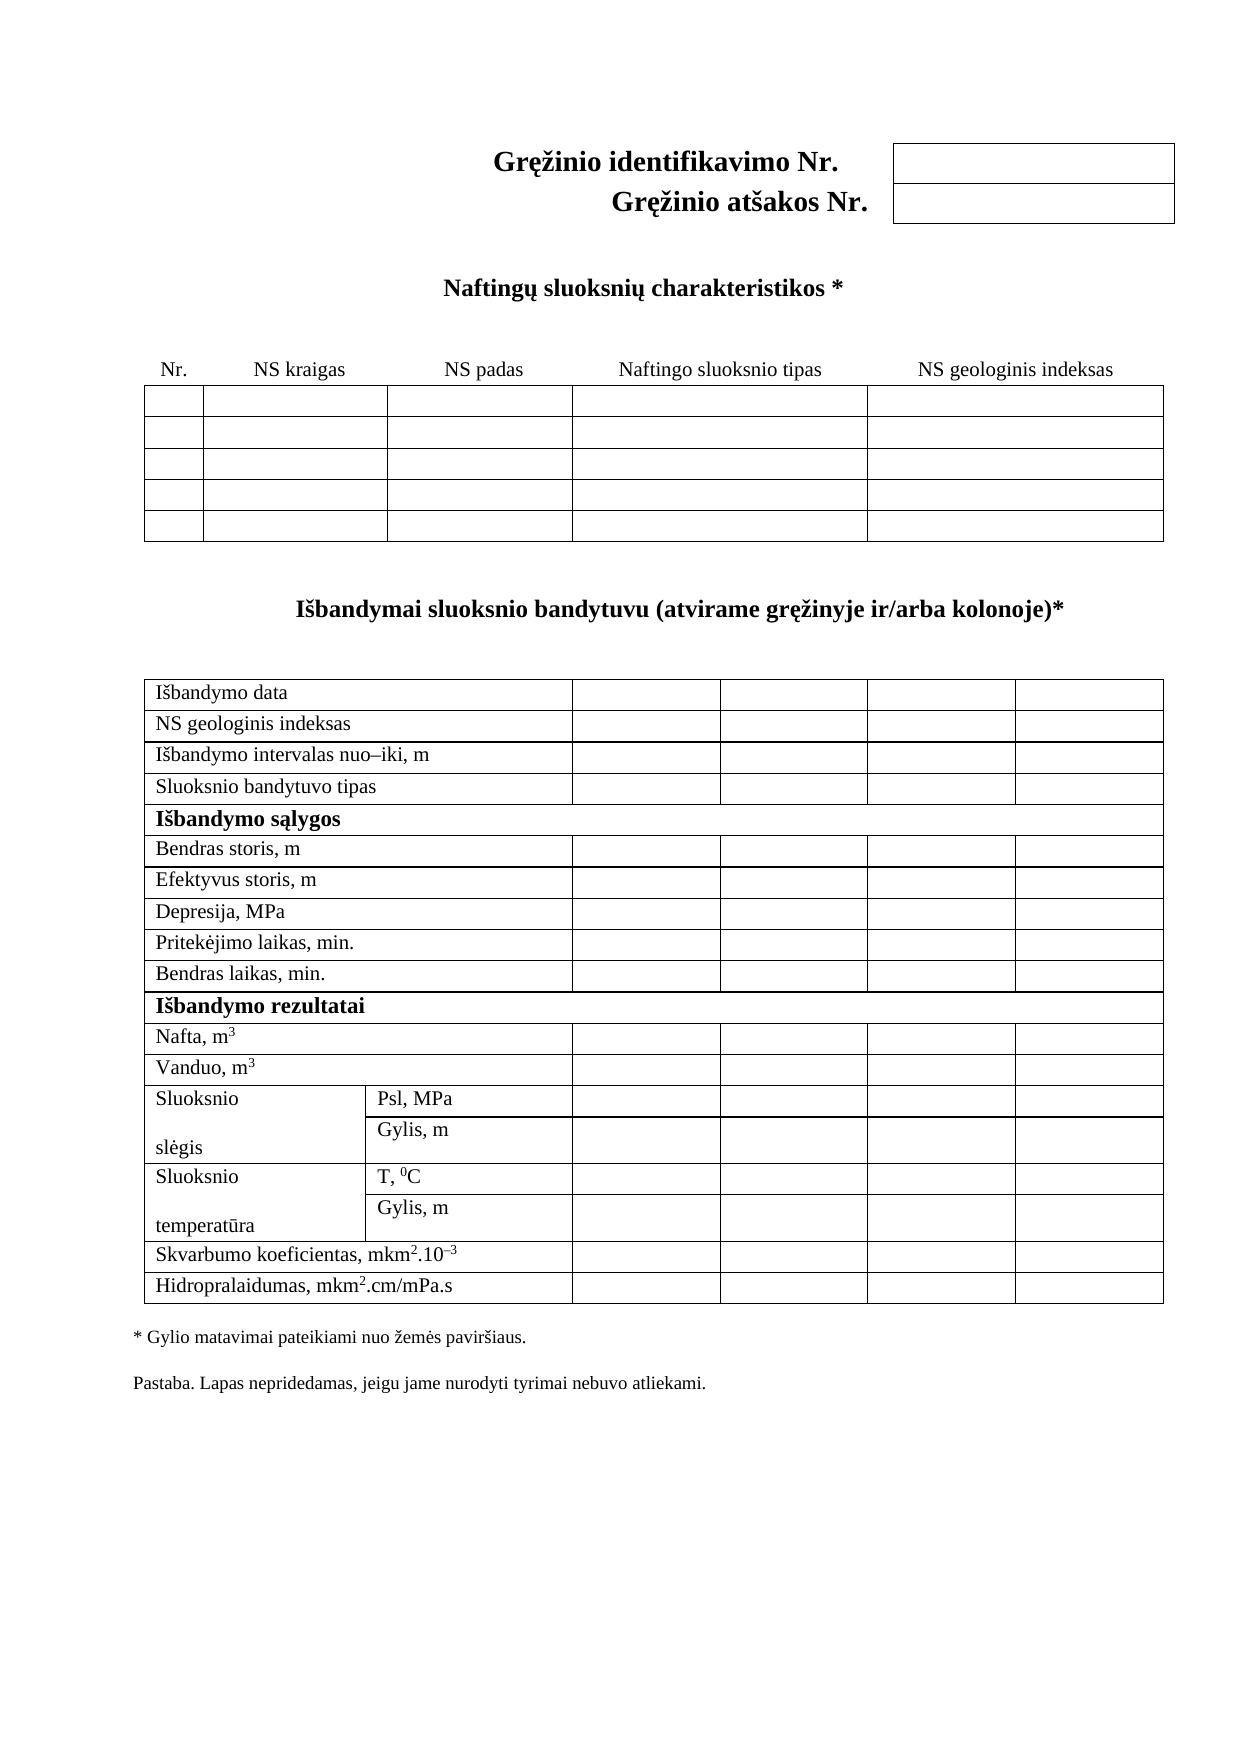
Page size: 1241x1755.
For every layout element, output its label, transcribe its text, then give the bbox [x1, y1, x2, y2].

table_cell [721, 899, 867, 929]
table_cell [388, 449, 572, 479]
table_cell [573, 386, 867, 416]
table_cell [868, 1118, 1015, 1163]
table_cell [573, 1164, 720, 1194]
table_cell [1016, 1164, 1163, 1194]
table_cell [573, 774, 720, 804]
table_cell [388, 511, 572, 541]
table_cell [868, 1086, 1015, 1116]
table_cell [145, 417, 203, 447]
table_header [1016, 680, 1163, 710]
table_cell [1016, 961, 1163, 991]
table_cell [1016, 1273, 1163, 1303]
table_cell [868, 930, 1015, 960]
table_cell [1016, 1055, 1163, 1085]
table_cell Gylis, m [366, 1118, 572, 1163]
table_cell [868, 1164, 1015, 1194]
table_cell [721, 868, 867, 898]
table_cell [721, 743, 867, 773]
table_header [868, 680, 1015, 710]
table_cell [721, 1273, 867, 1303]
table_cell [1016, 711, 1163, 741]
text * Gylio matavimai pateikiami nuo žemės paviršiaus. [133, 1326, 1152, 1347]
table_cell [868, 386, 1163, 416]
table_cell [204, 480, 387, 510]
table_cell [868, 774, 1015, 804]
table_cell [721, 1118, 867, 1163]
table_header NS padas [395, 358, 572, 385]
table_cell [721, 1055, 867, 1085]
text Pastaba. Lapas nepridedamas, jeigu jame nurodyti tyrimai nebuvo atliekami. [133, 1372, 1152, 1394]
table_cell Efektyvus storis, m [145, 868, 572, 898]
table_cell Bendras laikas, min. [145, 961, 572, 991]
table_cell [573, 1055, 720, 1085]
text Naftingų sluoksnių charakteristikos * [133, 273, 1152, 301]
table_cell Išbandymo sąlygos [145, 805, 1163, 835]
table_header Nr. [144, 358, 203, 385]
table_header [573, 680, 720, 710]
table_cell [868, 743, 1015, 773]
table_cell [204, 417, 387, 447]
table_cell [868, 511, 1163, 541]
table_cell [721, 930, 867, 960]
table_cell Išbandymo rezultatai [145, 993, 1163, 1023]
table_header NS geologinis indeksas [868, 358, 1163, 385]
table_cell [145, 511, 203, 541]
table_cell [721, 711, 867, 741]
table_cell [1016, 743, 1163, 773]
table_cell Nafta, m3 [145, 1024, 572, 1054]
table_cell [868, 961, 1015, 991]
table_cell Sluoksnio temperatūra [145, 1164, 365, 1241]
table_cell [868, 868, 1015, 898]
table_cell [868, 417, 1163, 447]
table_header NS kraigas [203, 358, 395, 385]
table_cell Hidropralaidumas, mkm2.cm/mPa.s [145, 1273, 572, 1303]
table_cell [388, 480, 572, 510]
text Išbandymai sluoksnio bandytuvu (atvirame gręžinyje ir/arba kolonoje)* [133, 594, 1152, 623]
table_cell [388, 417, 572, 447]
table_header [894, 144, 1174, 183]
table_cell [1016, 930, 1163, 960]
table_cell [573, 480, 867, 510]
table_cell [721, 961, 867, 991]
table_cell [573, 511, 867, 541]
table_cell [1016, 774, 1163, 804]
table_cell [1016, 1086, 1163, 1116]
table_cell [573, 1086, 720, 1116]
table_cell [868, 480, 1163, 510]
table_header Gręžinio identifikavimo Nr. [144, 143, 893, 183]
table_cell [204, 386, 387, 416]
table_cell Bendras storis, m [145, 836, 572, 866]
table_cell [573, 836, 720, 866]
table_cell Gręžinio atšakos Nr. [144, 183, 893, 222]
table_cell [145, 449, 203, 479]
table_cell [573, 1195, 720, 1241]
table_cell [721, 1242, 867, 1272]
table_cell [573, 449, 867, 479]
table_cell [721, 1195, 867, 1241]
table_cell NS geologinis indeksas [145, 711, 572, 741]
table_cell [721, 1086, 867, 1116]
table_cell Sluoksnio slėgis [145, 1086, 365, 1163]
table_cell [868, 1242, 1015, 1272]
table_cell [204, 449, 387, 479]
table_header [721, 680, 867, 710]
table_header Išbandymo data [145, 680, 572, 710]
table_cell [573, 1273, 720, 1303]
table_cell [388, 386, 572, 416]
table_header Naftingo sluoksnio tipas [573, 358, 868, 385]
table_cell Sluoksnio bandytuvo tipas [145, 774, 572, 804]
table_cell [868, 711, 1015, 741]
table_cell [573, 930, 720, 960]
table_cell [868, 1273, 1015, 1303]
table_cell Išbandymo intervalas nuo–iki, m [145, 743, 572, 773]
table_cell [868, 1195, 1015, 1241]
table_cell Pritekėjimo laikas, min. [145, 930, 572, 960]
table_cell [868, 449, 1163, 479]
table_cell [868, 1024, 1015, 1054]
table_cell [868, 899, 1015, 929]
table_cell Psl, MPa [366, 1086, 572, 1116]
table_cell [573, 1024, 720, 1054]
table_cell [894, 184, 1174, 222]
table_cell [721, 1024, 867, 1054]
table_cell [573, 1118, 720, 1163]
table_cell Vanduo, m3 [145, 1055, 572, 1085]
table_cell [573, 417, 867, 447]
table_cell [1016, 1024, 1163, 1054]
table_cell [573, 868, 720, 898]
table_cell Skvarbumo koeficientas, mkm2.10–3 [145, 1242, 572, 1272]
table_cell [145, 386, 203, 416]
table_cell [145, 480, 203, 510]
table_cell [1016, 899, 1163, 929]
table_cell [721, 774, 867, 804]
table_cell [1016, 836, 1163, 866]
table_cell [1016, 1195, 1163, 1241]
table_cell [573, 743, 720, 773]
table_cell [721, 1164, 867, 1194]
table_cell T, 0C [366, 1164, 572, 1194]
table_cell [204, 511, 387, 541]
table_cell Gylis, m [366, 1195, 572, 1241]
table_cell [721, 836, 867, 866]
table_cell [573, 961, 720, 991]
table_cell [1016, 1118, 1163, 1163]
table_cell [573, 711, 720, 741]
table_cell [573, 899, 720, 929]
table_cell [868, 1055, 1015, 1085]
table_cell [868, 836, 1015, 866]
table_cell [1016, 1242, 1163, 1272]
table_cell [1016, 868, 1163, 898]
table_cell Depresija, MPa [145, 899, 572, 929]
table_cell [573, 1242, 720, 1272]
